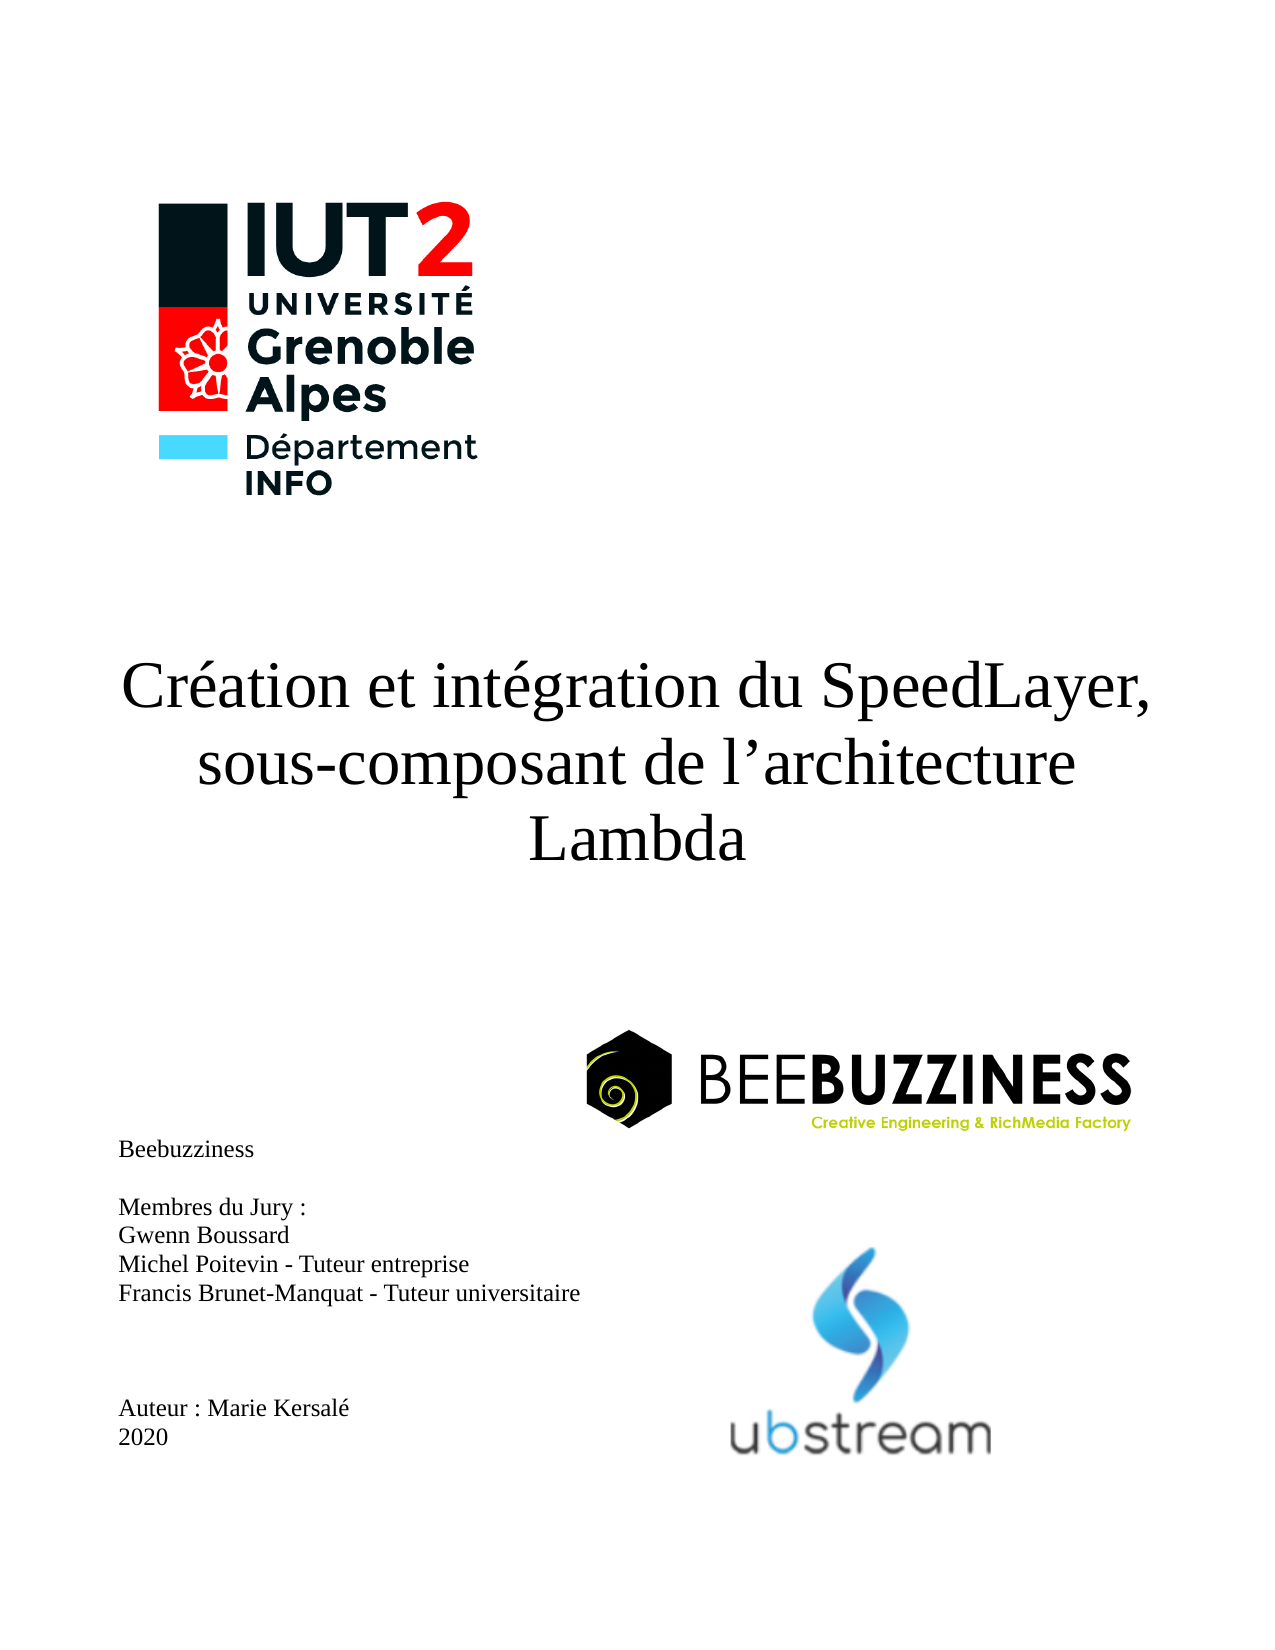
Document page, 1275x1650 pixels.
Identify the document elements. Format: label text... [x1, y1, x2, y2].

text Gwenn Boussard [118, 1220, 673, 1249]
text [1037, 1192, 1157, 1220]
text 2020 [118, 1422, 673, 1450]
text [1037, 1249, 1157, 1278]
text Auteur : Marie Kersalé [118, 1393, 673, 1422]
picture [577, 970, 1139, 1512]
text Membres du Jury : [118, 1192, 673, 1220]
text Création et intégration du SpeedLayer, sous-composant de l’architecture Lambda [118, 645, 1157, 875]
picture [118, 175, 519, 513]
text [1037, 1422, 1157, 1450]
text [1037, 1278, 1157, 1307]
text [1037, 1220, 1157, 1249]
text Francis Brunet-Manquat - Tuteur universitaire [118, 1278, 673, 1307]
text [1139, 1134, 1157, 1163]
text [1037, 1393, 1157, 1422]
text Beebuzziness [118, 1134, 577, 1163]
text Michel Poitevin - Tuteur entreprise [118, 1249, 673, 1278]
